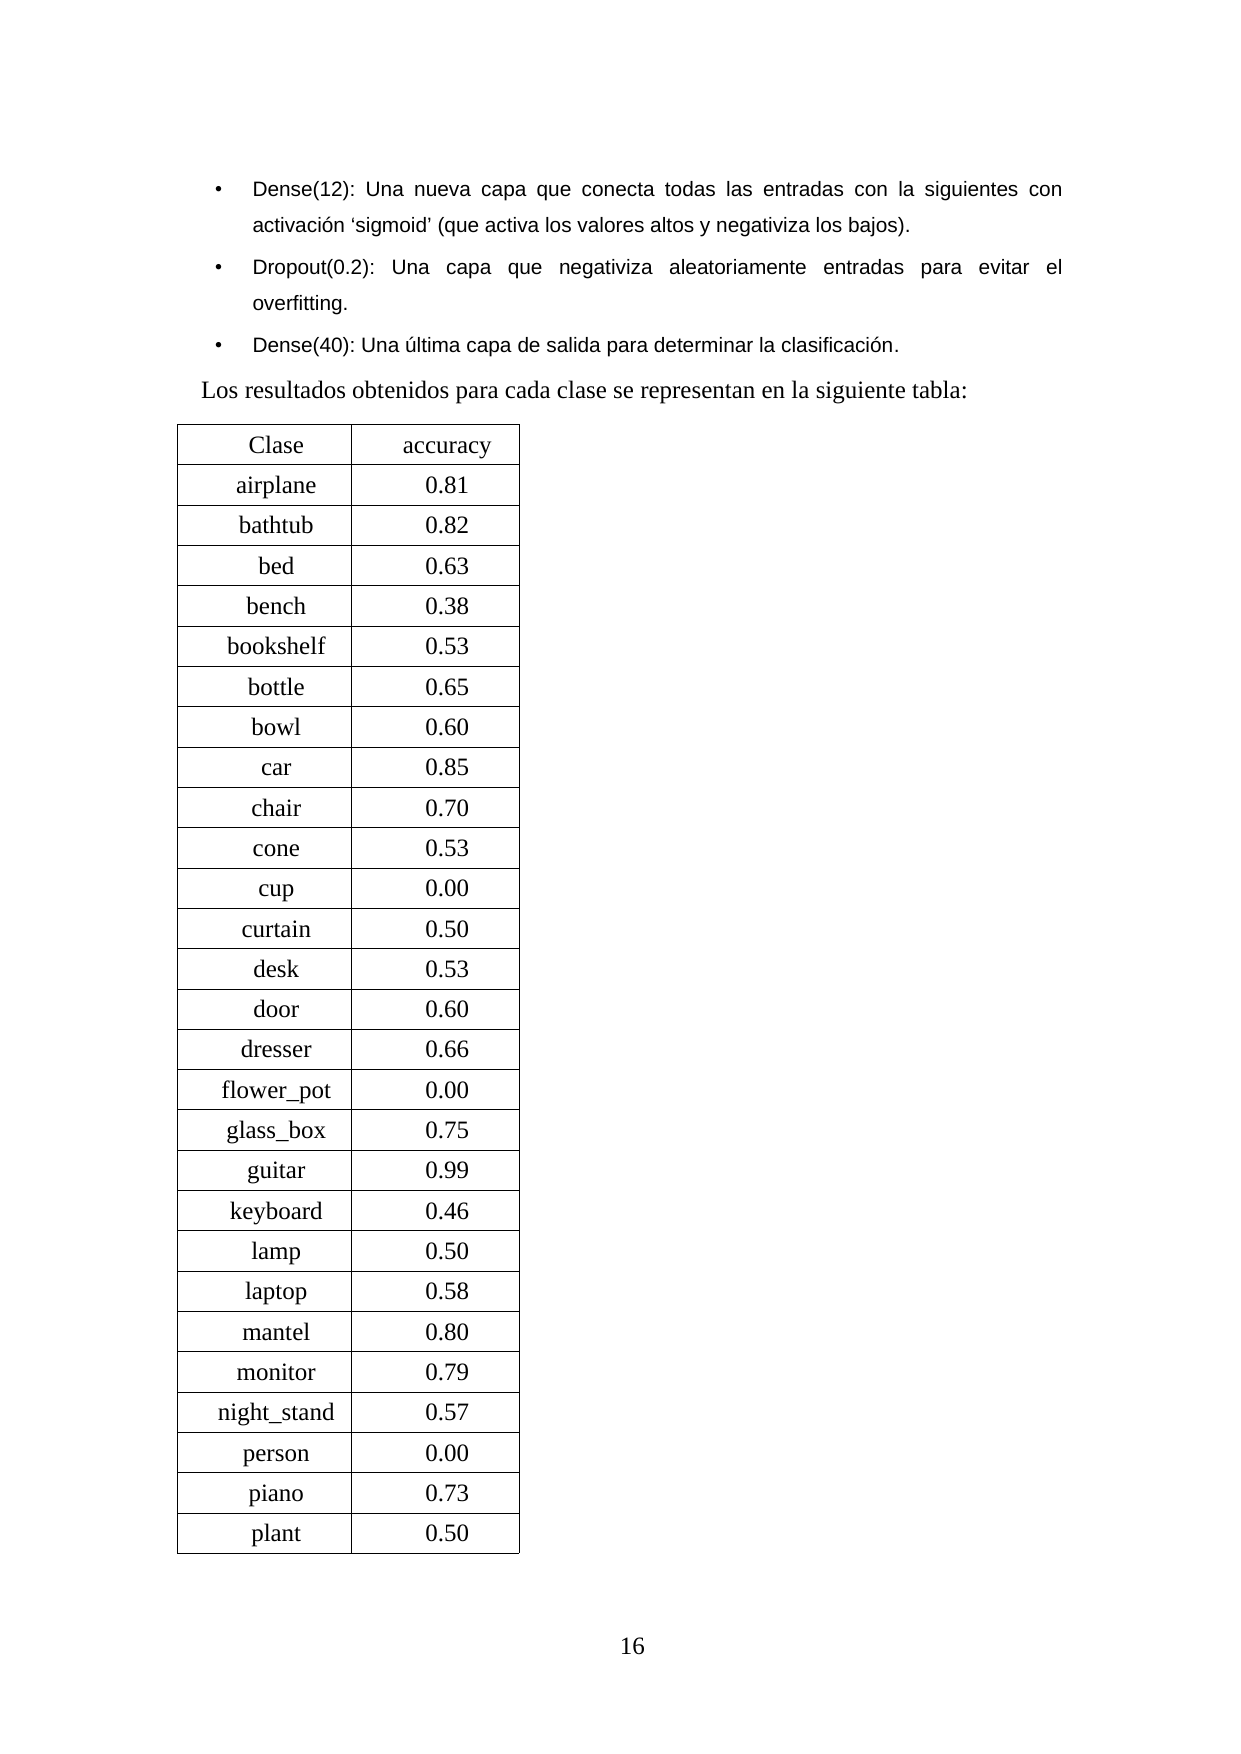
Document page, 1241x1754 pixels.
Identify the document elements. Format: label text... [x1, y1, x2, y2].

table_cell cone [178, 828, 351, 867]
table_cell bookshelf [178, 627, 351, 666]
table_cell flower_pot [178, 1070, 351, 1109]
table_cell 0.60 [352, 990, 519, 1029]
table_cell 0.79 [352, 1352, 519, 1392]
table_cell 0.50 [352, 1514, 519, 1553]
table_cell plant [178, 1514, 351, 1553]
table_cell 0.80 [352, 1312, 519, 1351]
table_cell 0.46 [352, 1191, 519, 1230]
table_cell 0.50 [352, 909, 519, 948]
table_cell person [178, 1433, 351, 1472]
table_cell night_stand [178, 1393, 351, 1432]
text Los resultados obtenidos para cada clase se representan en la siguiente tabla: [177, 375, 1063, 404]
table_cell dresser [178, 1030, 351, 1069]
table_cell cup [178, 869, 351, 908]
table_cell bed [178, 546, 351, 585]
table_cell bottle [178, 667, 351, 706]
list Dropout(0.2): Una capa que negativiza aleatoriamente entradas para evitar el overfitting. [215, 255, 1063, 315]
table_cell 0.85 [352, 748, 519, 787]
table_cell 0.50 [352, 1231, 519, 1271]
table_cell 0.82 [352, 506, 519, 545]
table_cell 0.73 [352, 1473, 519, 1512]
table_cell 0.38 [352, 586, 519, 626]
table_cell 0.53 [352, 949, 519, 988]
table_header accuracy [352, 425, 519, 464]
table_cell bathtub [178, 506, 351, 545]
table_cell desk [178, 949, 351, 988]
table_cell 0.60 [352, 707, 519, 747]
table_cell 0.58 [352, 1272, 519, 1311]
table_cell 0.00 [352, 1433, 519, 1472]
table_cell lamp [178, 1231, 351, 1271]
table_cell door [178, 990, 351, 1029]
table_cell 0.00 [352, 869, 519, 908]
table_cell bowl [178, 707, 351, 747]
table_cell 0.63 [352, 546, 519, 585]
table_cell mantel [178, 1312, 351, 1351]
table_cell chair [178, 788, 351, 827]
table_cell laptop [178, 1272, 351, 1311]
table_cell 0.66 [352, 1030, 519, 1069]
table_cell monitor [178, 1352, 351, 1392]
table_cell airplane [178, 465, 351, 505]
table_cell curtain [178, 909, 351, 948]
table_cell 0.57 [352, 1393, 519, 1432]
table_cell 0.65 [352, 667, 519, 706]
table_cell 0.75 [352, 1110, 519, 1150]
list Dense(12): Una nueva capa que conecta todas las entradas con la siguientes con activación ‘sigmoid’ (que activa los valores altos y negativiza los bajos). [215, 177, 1063, 237]
table_cell 0.53 [352, 828, 519, 867]
table_header Clase [178, 425, 351, 464]
table_cell glass_box [178, 1110, 351, 1150]
table_cell keyboard [178, 1191, 351, 1230]
table_cell guitar [178, 1151, 351, 1190]
table_cell 0.99 [352, 1151, 519, 1190]
table_cell 0.70 [352, 788, 519, 827]
table_cell 0.00 [352, 1070, 519, 1109]
table_cell piano [178, 1473, 351, 1512]
table_cell car [178, 748, 351, 787]
table_cell bench [178, 586, 351, 626]
list Dense(40): Una última capa de salida para determinar la clasificación. [215, 333, 1063, 357]
table_cell 0.81 [352, 465, 519, 505]
table_cell 0.53 [352, 627, 519, 666]
